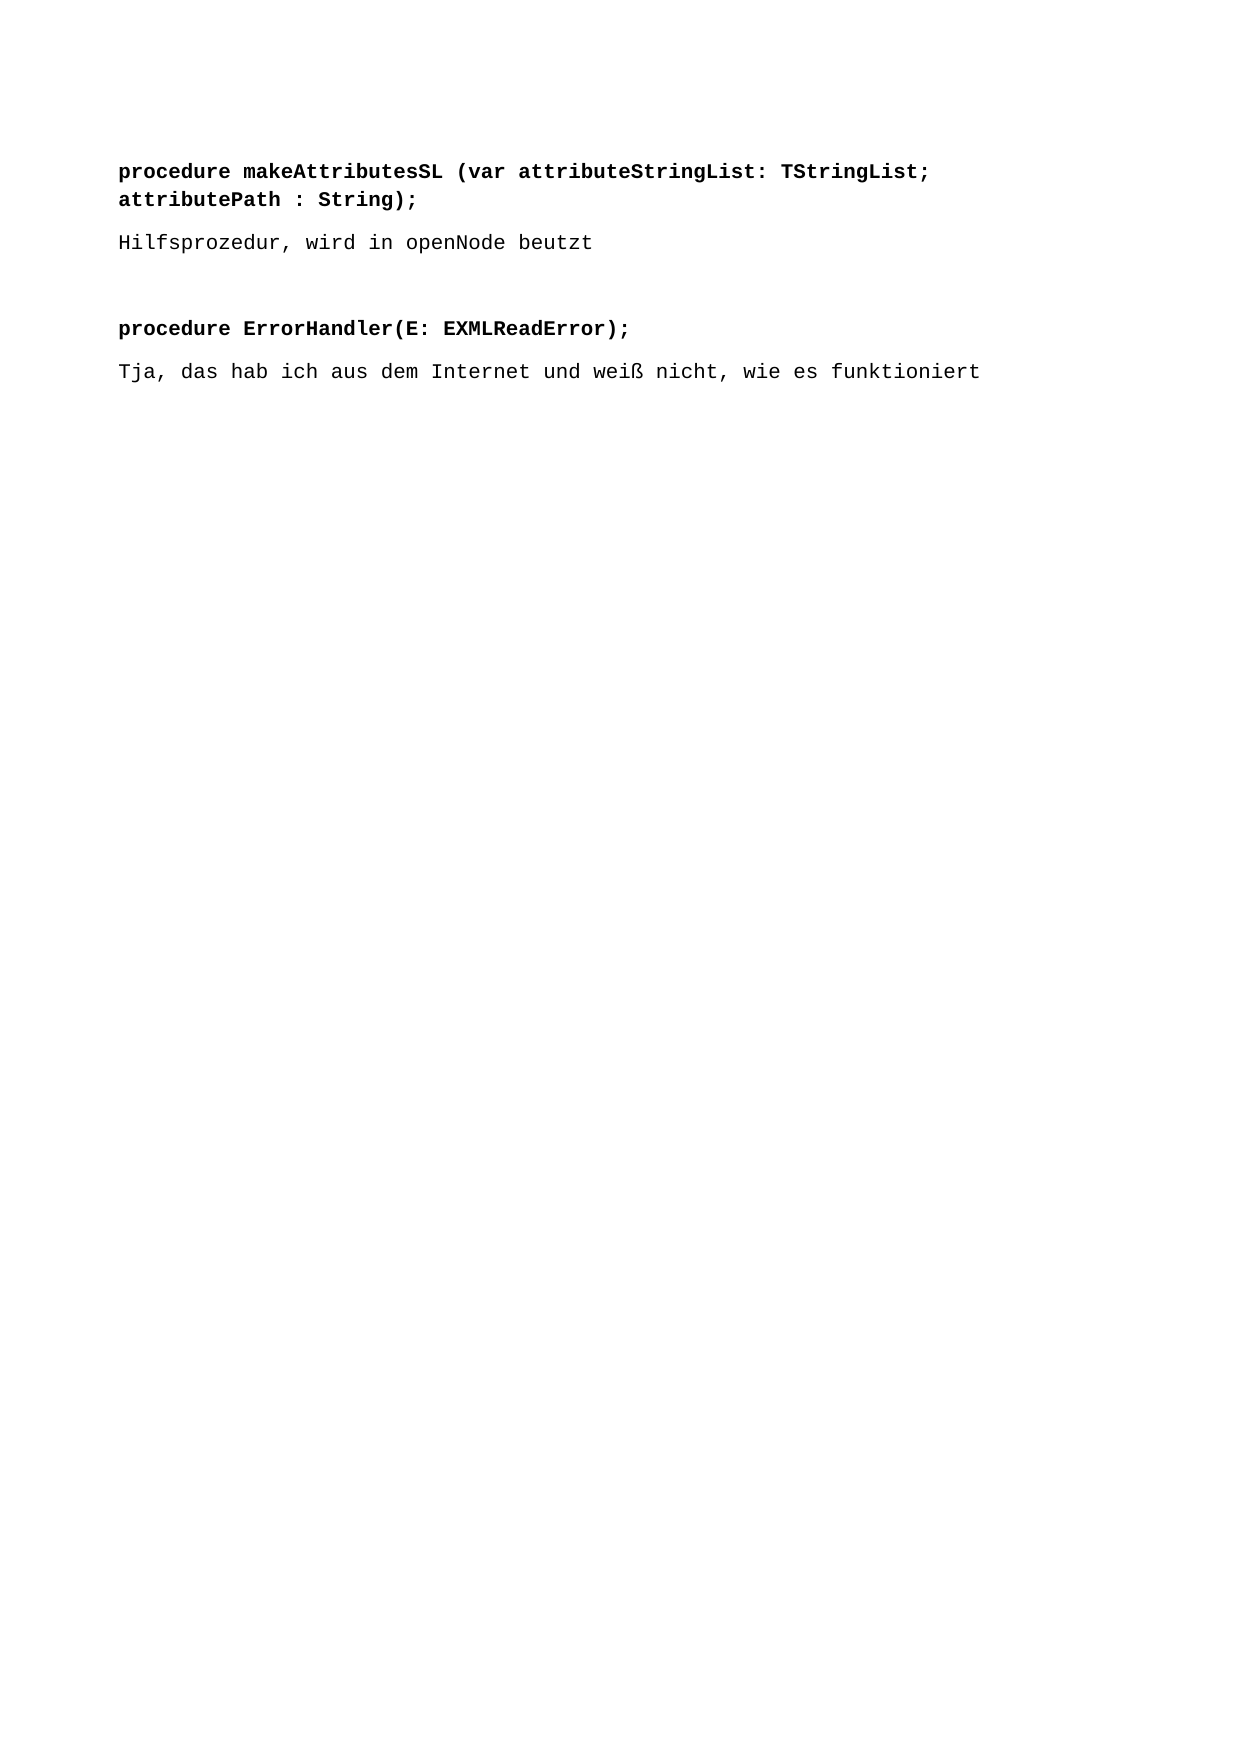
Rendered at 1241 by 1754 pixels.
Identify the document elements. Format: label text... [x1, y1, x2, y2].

text procedure makeAttributesSL (var attributeStringList: TStringList; attributePath : String); [118, 161, 1122, 213]
text procedure ErrorHandler(E: EXMLReadError); [118, 318, 1122, 342]
text Hilfsprozedur, wird in openNode beutzt [118, 232, 1122, 256]
text Tja, das hab ich aus dem Internet und weiß nicht, wie es funktioniert [118, 361, 1122, 385]
